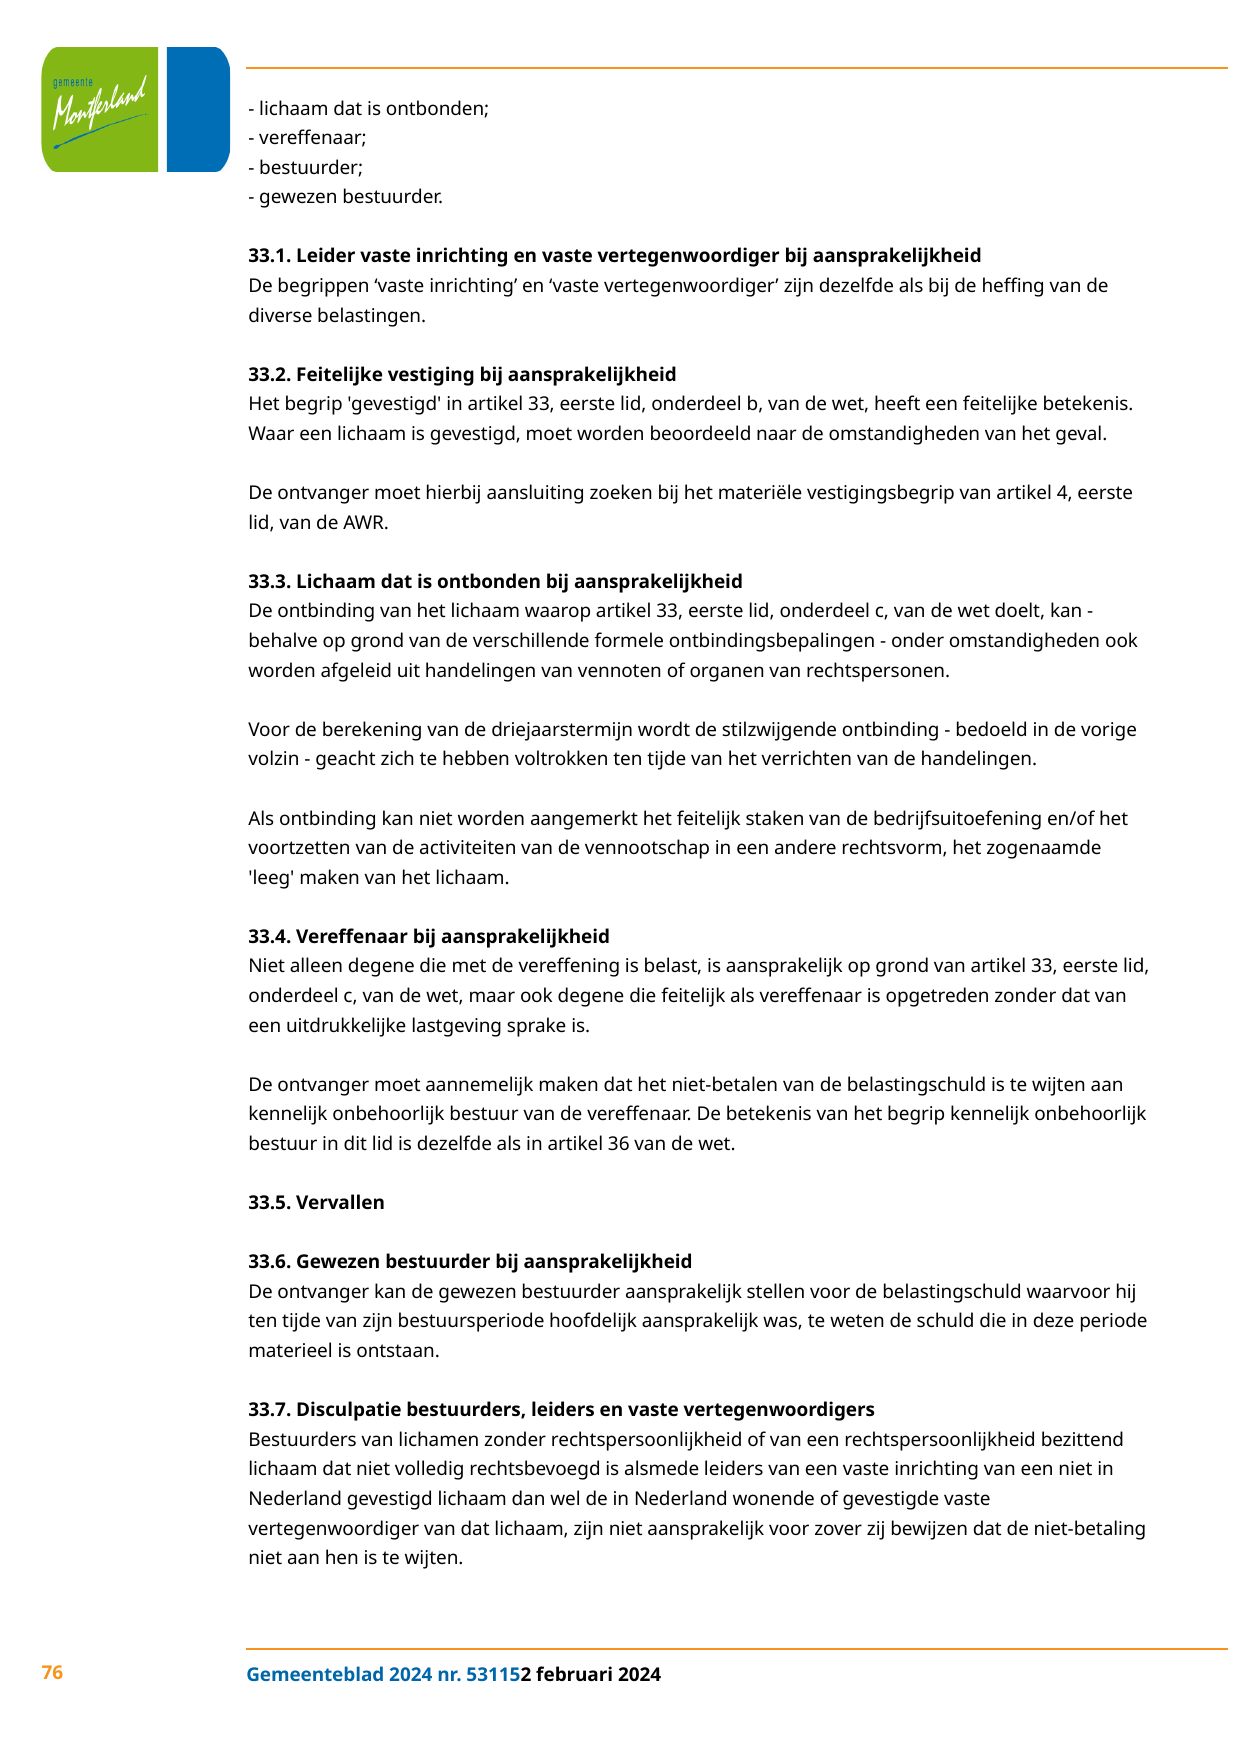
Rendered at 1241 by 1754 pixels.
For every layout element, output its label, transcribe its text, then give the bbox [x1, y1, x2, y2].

text - gewezen bestuurder. [248, 183, 1152, 209]
text 33.6. Gewezen bestuurder bij aansprakelijkheid [248, 1248, 1152, 1274]
text 33.4. Vereffenaar bij aansprakelijkheid [248, 923, 1152, 949]
text Bestuurders van lichamen zonder rechtspersoonlijkheid of van een rechtspersoonlijkheid bezittend lichaam dat niet volledig rechtsbevoegd is alsmede leiders van een vaste inrichting van een niet in Nederland gevestigd lichaam dan wel de in Nederland wonende of gevestigde vaste vertegenwoordiger van dat lichaam, zijn niet aansprakelijk voor zover zij bewijzen dat de niet-betaling niet aan hen is te wijten. [248, 1426, 1152, 1570]
text De ontvanger moet aannemelijk maken dat het niet-betalen van de belastingschuld is te wijten aan kennelijk onbehoorlijk bestuur van de vereffenaar. De betekenis van het begrip kennelijk onbehoorlijk bestuur in dit lid is dezelfde als in artikel 36 van de wet. [248, 1071, 1152, 1156]
text - lichaam dat is ontbonden; [248, 95, 1152, 121]
text - bestuurder; [248, 154, 1152, 180]
text Als ontbinding kan niet worden aangemerkt het feitelijk staken van de bedrijfsuitoefening en/of het voortzetten van de activiteiten van de vennootschap in een andere rechtsvorm, het zogenaamde 'leeg' maken van het lichaam. [248, 805, 1152, 890]
text Voor de berekening van de driejaarstermijn wordt de stilzwijgende ontbinding - bedoeld in de vorige volzin - geacht zich te hebben voltrokken ten tijde van het verrichten van de handelingen. [248, 716, 1152, 771]
text De ontbinding van het lichaam waarop artikel 33, eerste lid, onderdeel c, van de wet doelt, kan - behalve op grond van de verschillende formele ontbindingsbepalingen - onder omstandigheden ook worden afgeleid uit handelingen van vennoten of organen van rechtspersonen. [248, 598, 1152, 683]
text De ontvanger moet hierbij aansluiting zoeken bij het materiële vestigingsbegrip van artikel 4, eerste lid, van de AWR. [248, 479, 1152, 535]
text 33.7. Disculpatie bestuurders, leiders en vaste vertegenwoordigers [248, 1396, 1152, 1422]
text 33.2. Feitelijke vestiging bij aansprakelijkheid [248, 361, 1152, 387]
text De ontvanger kan de gewezen bestuurder aansprakelijk stellen voor de belastingschuld waarvoor hij ten tijde van zijn bestuursperiode hoofdelijk aansprakelijk was, te weten de schuld die in deze periode materieel is ontstaan. [248, 1278, 1152, 1363]
text 33.5. Vervallen [248, 1189, 1152, 1215]
picture [41, 47, 231, 172]
text Het begrip 'gevestigd' in artikel 33, eerste lid, onderdeel b, van de wet, heeft een feitelijke betekenis. Waar een lichaam is gevestigd, moet worden beoordeeld naar de omstandigheden van het geval. [248, 391, 1152, 446]
text 33.1. Leider vaste inrichting en vaste vertegenwoordiger bij aansprakelijkheid [248, 243, 1152, 268]
text De begrippen ‘vaste inrichting’ en ‘vaste vertegenwoordiger’ zijn dezelfde als bij de heffing van de diverse belastingen. [248, 272, 1152, 328]
text 33.3. Lichaam dat is ontbonden bij aansprakelijkheid [248, 568, 1152, 594]
text Niet alleen degene die met de vereffening is belast, is aansprakelijk op grond van artikel 33, eerste lid, onderdeel c, van de wet, maar ook degene die feitelijk als vereffenaar is opgetreden zonder dat van een uitdrukkelijke lastgeving sprake is. [248, 953, 1152, 1038]
text - vereffenaar; [248, 124, 1152, 150]
